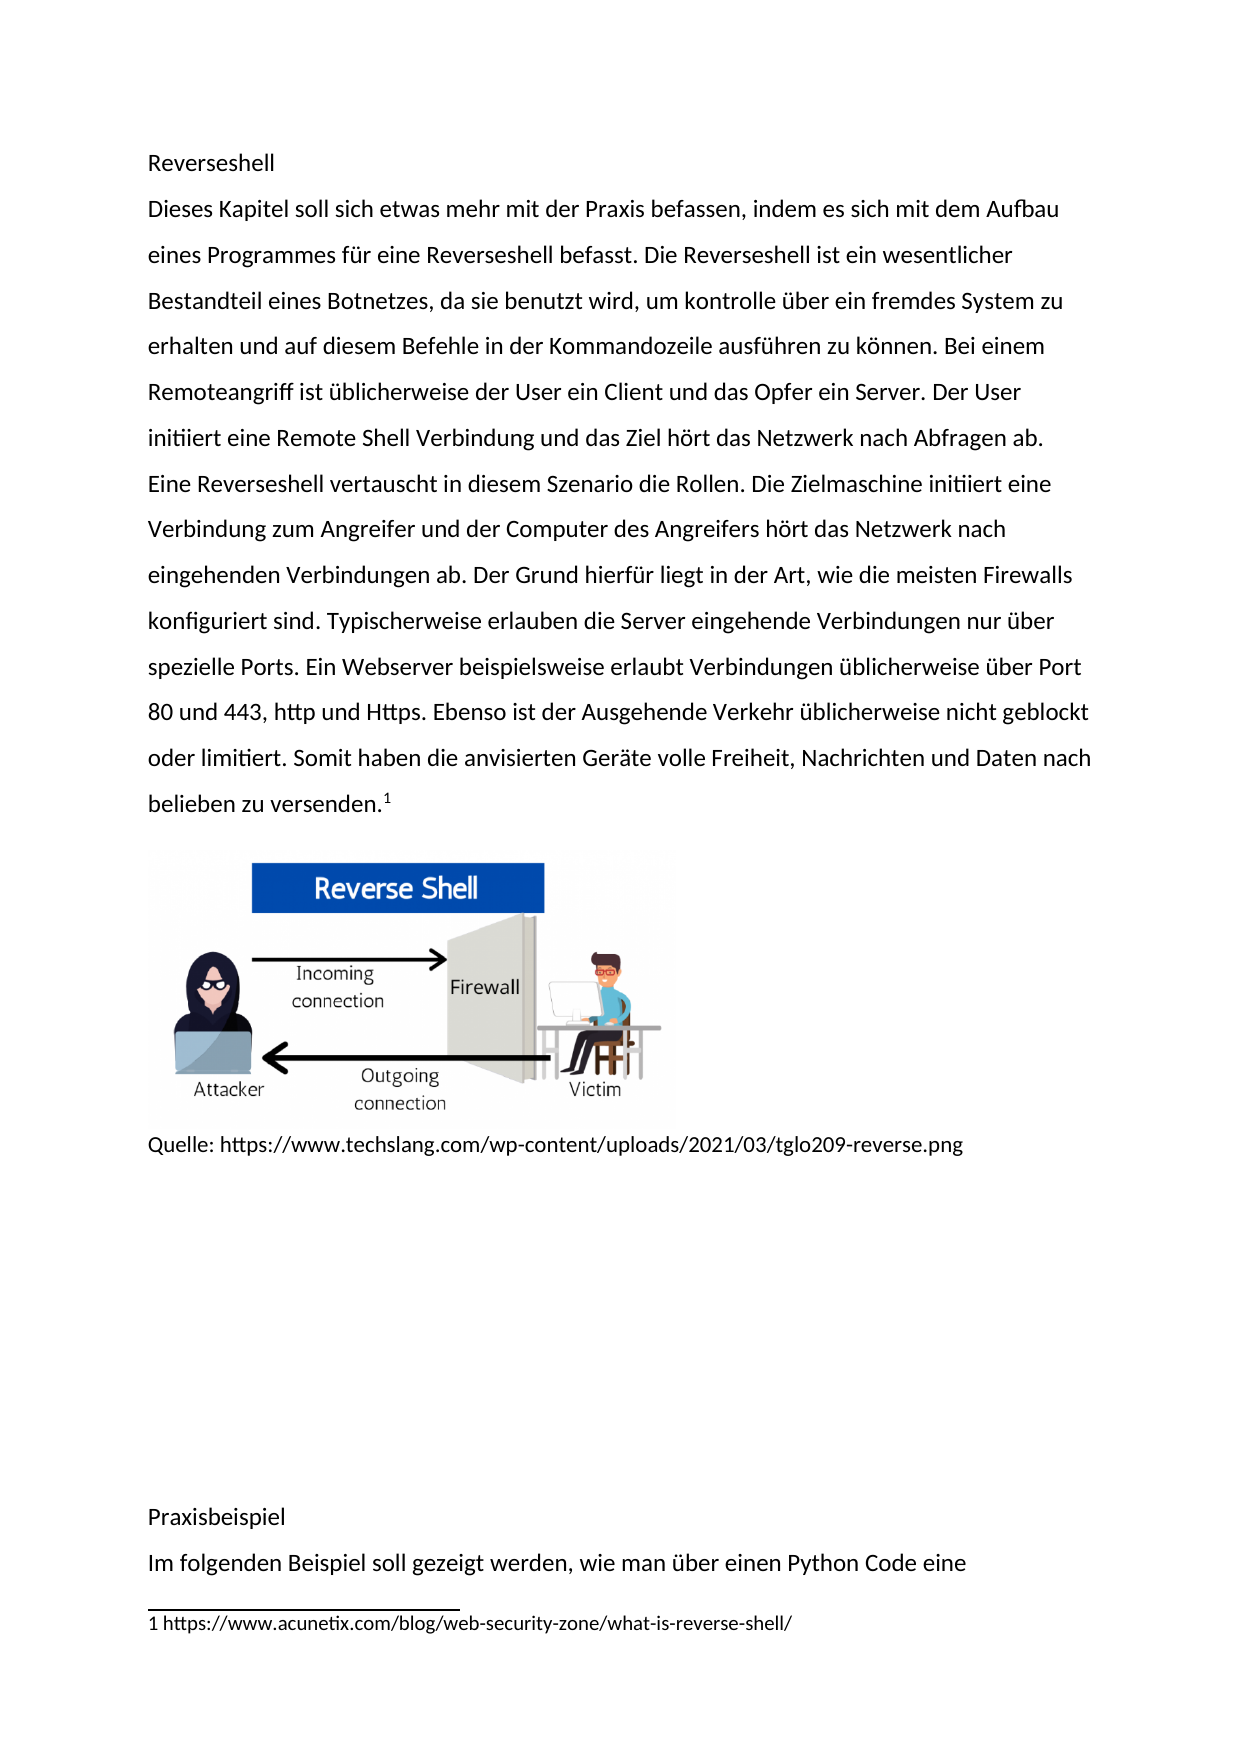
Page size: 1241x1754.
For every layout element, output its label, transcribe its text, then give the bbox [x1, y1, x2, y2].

text Quelle: https://www.techslang.com/wp-content/uploads/2021/03/tglo209-reverse.png [148, 850, 1093, 1159]
text Reverseshell Dieses Kapitel soll sich etwas mehr mit der Praxis befassen, indem es sich mit dem Aufbau eines Programmes für eine Reverseshell befasst. Die Reverseshell ist ein wesentlicher Bestandteil eines Botnetzes, da sie benutzt wird, um kontrolle über ein fremdes System zu erhalten und auf diesem Befehle in der Kommandozeile ausführen zu können. Bei einem Remoteangriff ist üblicherweise der User ein Client und das Opfer ein Server. Der User initiiert eine Remote Shell Verbindung und das Ziel hört das Netzwerk nach Abfragen ab. Eine Reverseshell vertauscht in diesem Szenario die Rollen. Die Zielmaschine initiiert eine Verbindung zum Angreifer und der Computer des Angreifers hört das Netzwerk nach eingehenden Verbindungen ab. Der Grund hierfür liegt in der Art, wie die meisten Firewalls konfiguriert sind. Typischerweise erlauben die Server eingehende Verbindungen nur über spezielle Ports. Ein Webserver beispielsweise erlaubt Verbindungen üblicherweise über Port 80 und 443, http und Https. Ebenso ist der Ausgehende Verkehr üblicherweise nicht geblockt oder limitiert. Somit haben die anvisierten Geräte volle Freiheit, Nachrichten und Daten nach belieben zu versenden. [148, 148, 1093, 818]
text Praxisbeispiel Im folgenden Beispiel soll gezeigt werden, wie man über einen Python Code eine [148, 1501, 1093, 1578]
text https://www.acunetix.com/blog/web-security-zone/what-is-reverse-shell/ [148, 1610, 1093, 1636]
